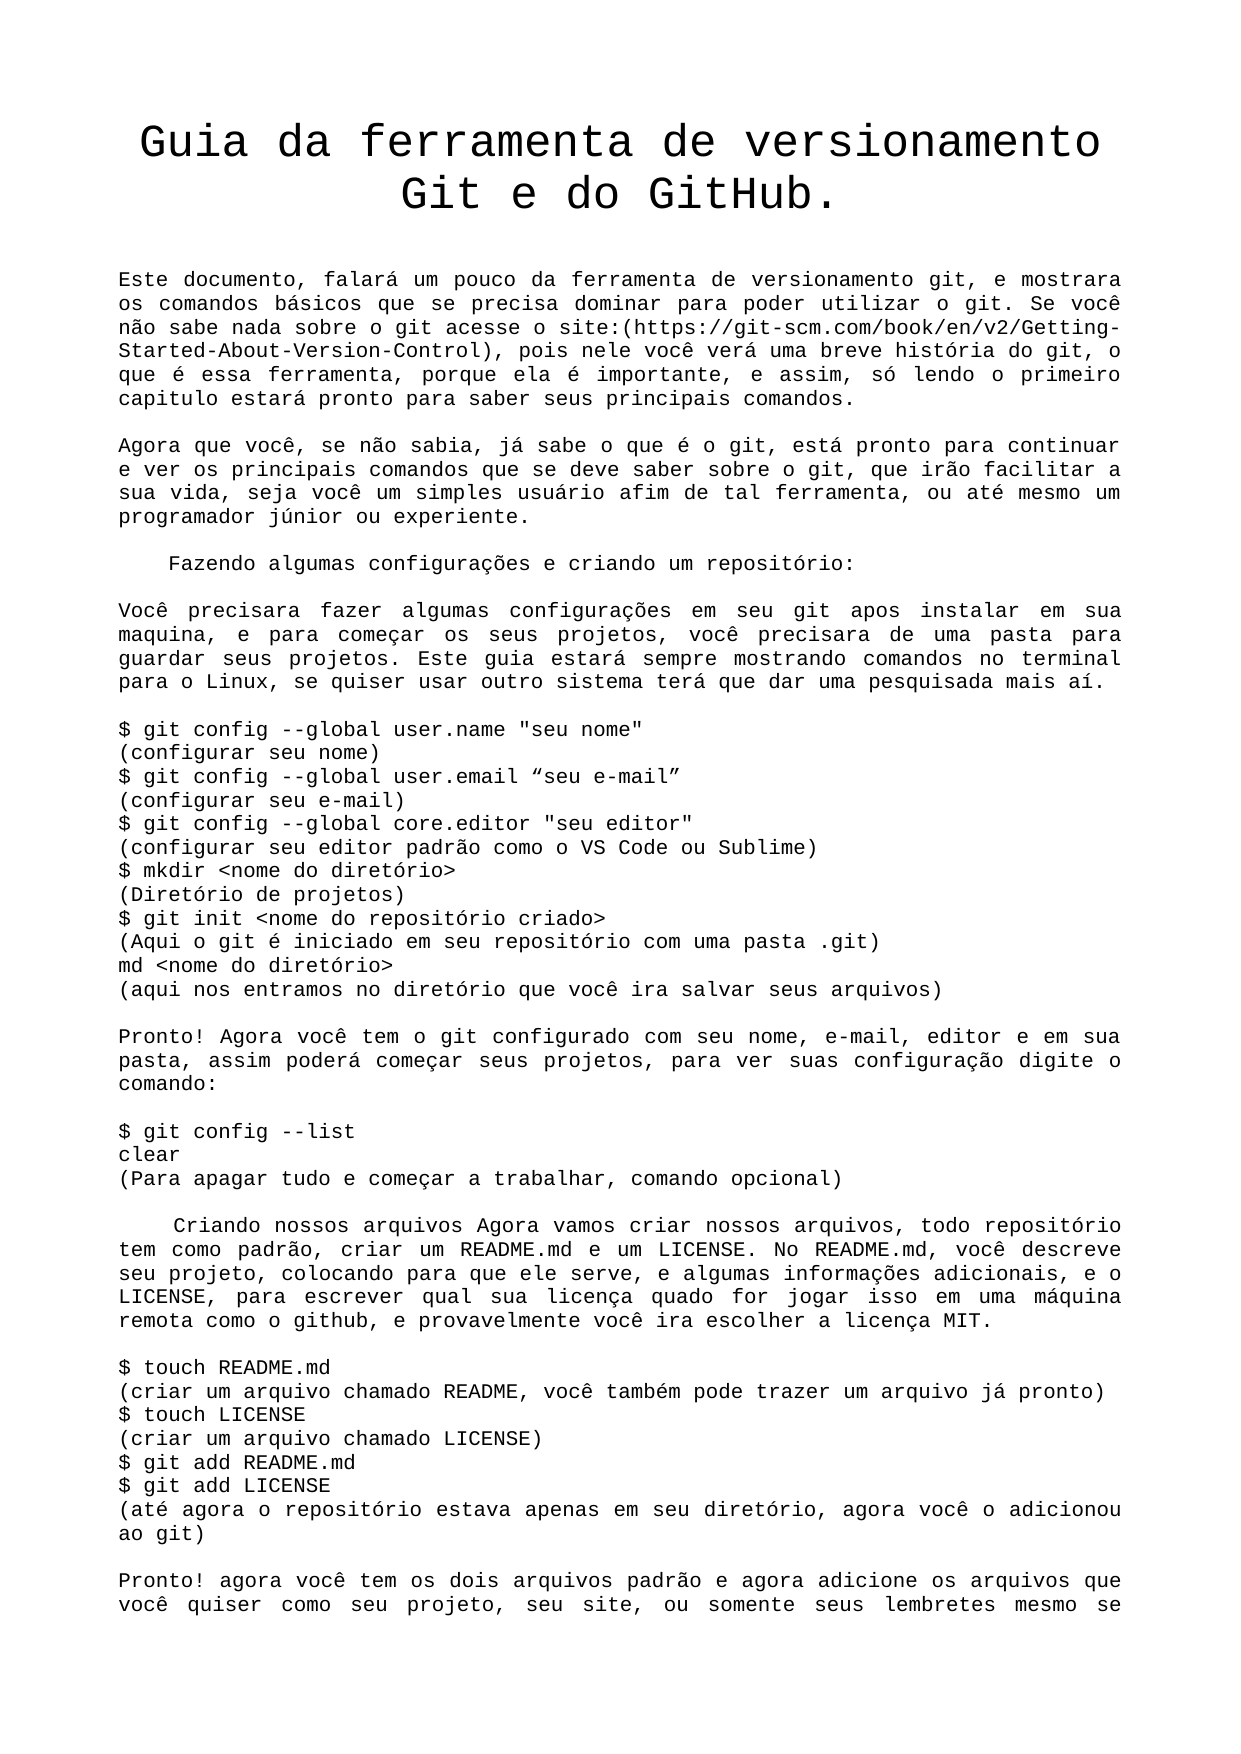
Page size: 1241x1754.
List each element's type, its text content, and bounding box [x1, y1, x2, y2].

text (aqui nos entramos no diretório que você ira salvar seus arquivos) [118, 979, 1122, 1002]
text (configurar seu nome) [118, 742, 1122, 766]
text $ touch README.md [118, 1357, 1122, 1381]
text (criar um arquivo chamado LICENSE) [118, 1428, 1122, 1452]
text Este documento, falará um pouco da ferramenta de versionamento git, e mostrara os comandos básicos que se precisa dominar para poder utilizar o git. Se você não sabe nada sobre o git acesse o site:(https://git-scm.com/book/en/v2/Getting-Started-About-Version-Control), pois nele você verá uma breve história do git, o que é essa ferramenta, porque ela é importante, e assim, só lendo o primeiro capitulo estará pronto para saber seus principais comandos. [118, 269, 1122, 411]
text Agora que você, se não sabia, já sabe o que é o git, está pronto para continuar e ver os principais comandos que se deve saber sobre o git, que irão facilitar a sua vida, seja você um simples usuário afim de tal ferramenta, ou até mesmo um programador júnior ou experiente. [118, 435, 1122, 529]
text $ git config --list [118, 1121, 1122, 1144]
text $ git add LICENSE [118, 1475, 1122, 1499]
text Você precisara fazer algumas configurações em seu git apos instalar em sua maquina, e para começar os seus projetos, você precisara de uma pasta para guardar seus projetos. Este guia estará sempre mostrando comandos no terminal para o Linux, se quiser usar outro sistema terá que dar uma pesquisada mais aí. [118, 600, 1122, 695]
text md <nome do diretório> [118, 955, 1122, 979]
text Pronto! Agora você tem o git configurado com seu nome, e-mail, editor e em sua pasta, assim poderá começar seus projetos, para ver suas configuração digite o comando: [118, 1026, 1122, 1097]
text $ git config --global user.email “seu e-mail” [118, 766, 1122, 789]
text $ mkdir <nome do diretório> [118, 861, 1122, 884]
text (configurar seu e-mail) [118, 789, 1122, 813]
text Criando nossos arquivos Agora vamos criar nossos arquivos, todo repositório tem como padrão, criar um README.md e um LICENSE. No README.md, você descreve seu projeto, colocando para que ele serve, e algumas informações adicionais, e o LICENSE, para escrever qual sua licença quado for jogar isso em uma máquina remota como o github, e provavelmente você ira escolher a licença MIT. [118, 1215, 1122, 1333]
text (Aqui o git é iniciado em seu repositório com uma pasta .git) [118, 931, 1122, 955]
text $ git init <nome do repositório criado> [118, 908, 1122, 931]
text Fazendo algumas configurações e criando um repositório: [118, 553, 1122, 577]
text (criar um arquivo chamado README, você também pode trazer um arquivo já pronto) [118, 1381, 1122, 1404]
text (Para apagar tudo e começar a trabalhar, comando opcional) [118, 1168, 1122, 1192]
text Pronto! agora você tem os dois arquivos padrão e agora adicione os arquivos que você quiser como seu projeto, seu site, ou somente seus lembretes mesmo se [118, 1570, 1122, 1617]
text Guia da ferramenta de versionamento Git e do GitHub. [118, 118, 1122, 222]
text $ git config --global core.editor "seu editor" [118, 813, 1122, 837]
text (configurar seu editor padrão como o VS Code ou Sublime) [118, 837, 1122, 861]
text $ git add README.md [118, 1452, 1122, 1475]
text (até agora o repositório estava apenas em seu diretório, agora você o adicionou ao git) [118, 1499, 1122, 1546]
text $ git config --global user.name "seu nome" [118, 719, 1122, 742]
text (Diretório de projetos) [118, 884, 1122, 908]
text $ touch LICENSE [118, 1404, 1122, 1428]
text clear [118, 1144, 1122, 1168]
